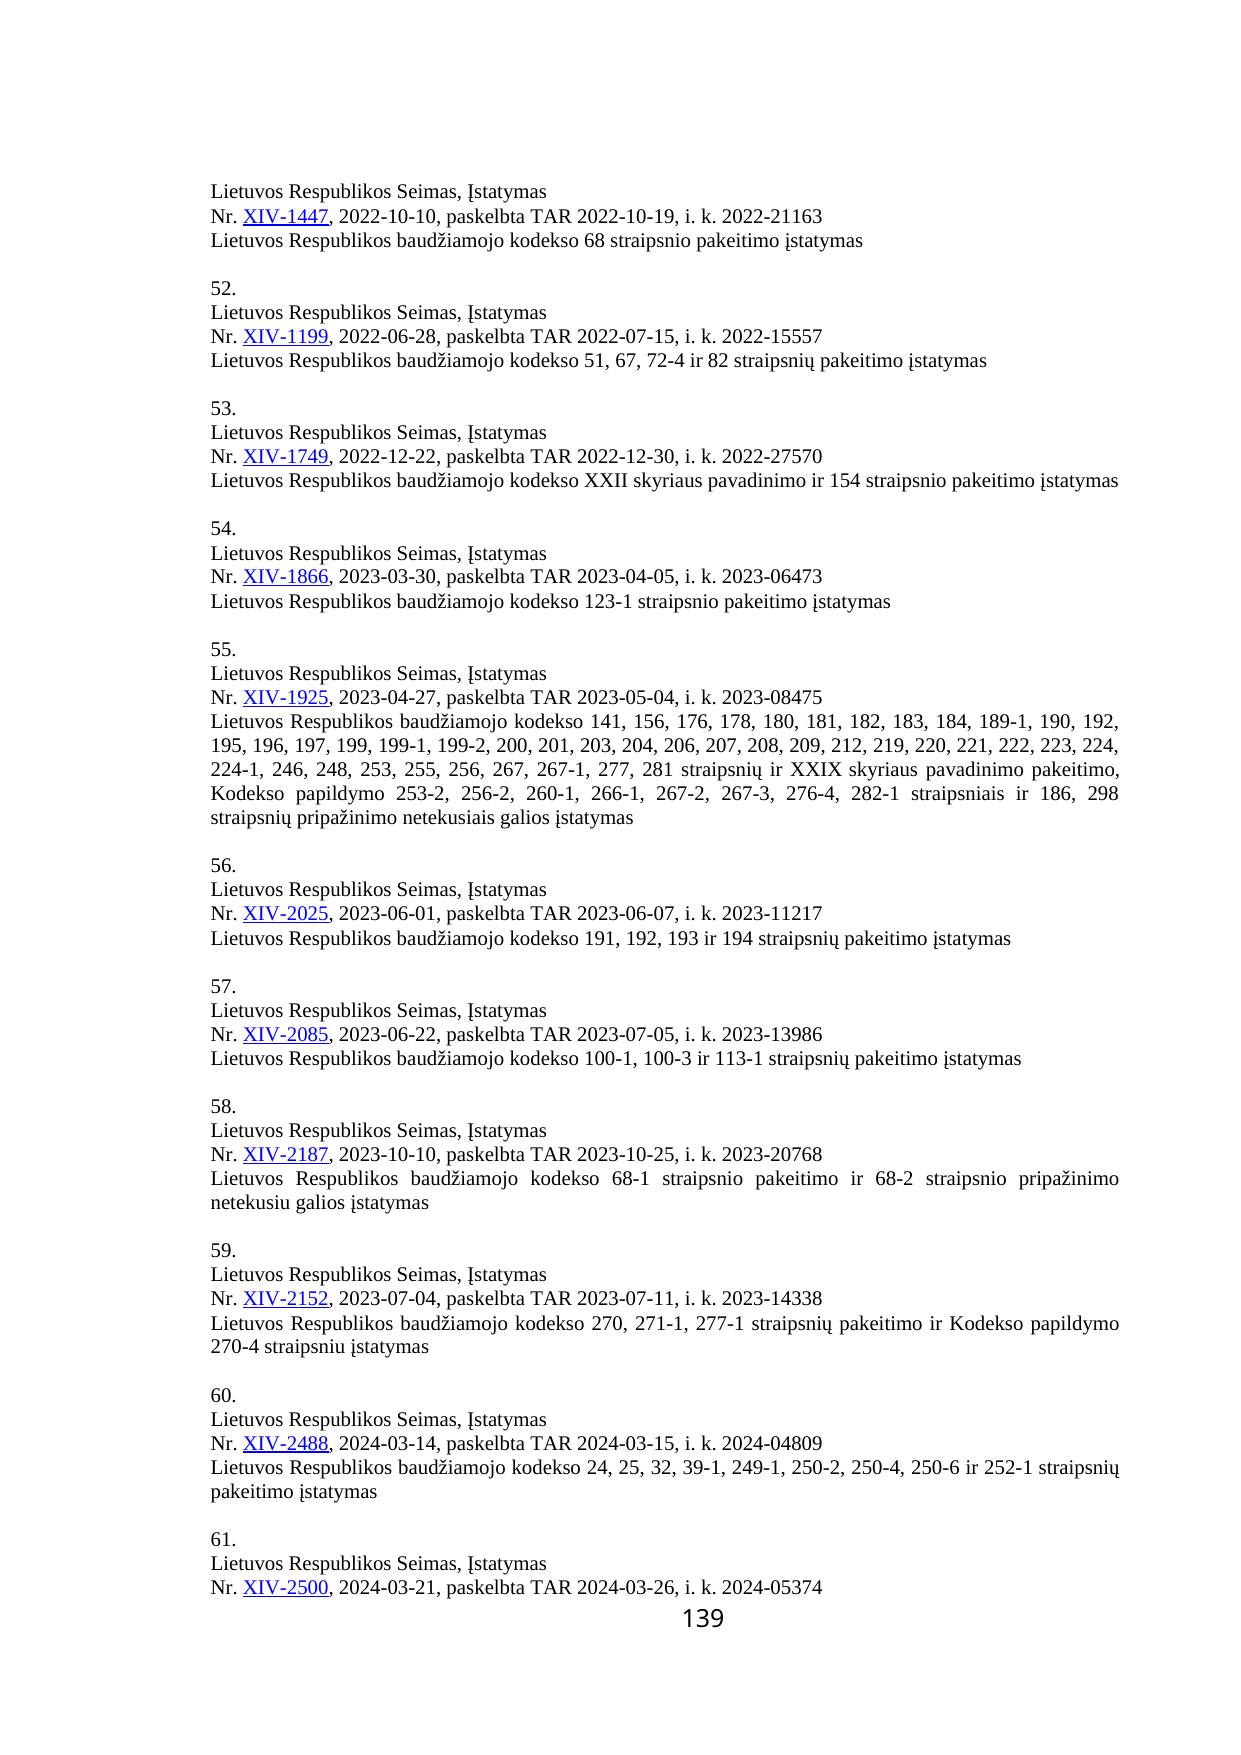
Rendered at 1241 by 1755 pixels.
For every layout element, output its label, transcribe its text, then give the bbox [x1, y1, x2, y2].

text Nr. XIV-2025, 2023-06-01, paskelbta TAR 2023-06-07, i. k. 2023-11217 [210, 901, 1120, 925]
text Lietuvos Respublikos baudžiamojo kodekso 68 straipsnio pakeitimo įstatymas [210, 228, 1120, 252]
text 53. [210, 396, 1120, 420]
text 61. [210, 1527, 1120, 1551]
text Lietuvos Respublikos baudžiamojo kodekso 270, 271-1, 277-1 straipsnių pakeitimo ir Kodekso papildymo 270-4 straipsniu įstatymas [210, 1310, 1120, 1358]
text 58. [210, 1094, 1120, 1118]
text Lietuvos Respublikos Seimas, Įstatymas [210, 1407, 1120, 1431]
text Lietuvos Respublikos baudžiamojo kodekso 24, 25, 32, 39-1, 249-1, 250-2, 250-4, 250-6 ir 252-1 straipsnių pakeitimo įstatymas [210, 1455, 1120, 1503]
text Nr. XIV-2085, 2023-06-22, paskelbta TAR 2023-07-05, i. k. 2023-13986 [210, 1022, 1120, 1046]
text Lietuvos Respublikos baudžiamojo kodekso 100-1, 100-3 ir 113-1 straipsnių pakeitimo įstatymas [210, 1046, 1120, 1070]
text Lietuvos Respublikos baudžiamojo kodekso XXII skyriaus pavadinimo ir 154 straipsnio pakeitimo įstatymas [210, 468, 1120, 492]
text Lietuvos Respublikos baudžiamojo kodekso 68-1 straipsnio pakeitimo ir 68-2 straipsnio pripažinimo netekusiu galios įstatymas [210, 1166, 1120, 1214]
text 57. [210, 973, 1120, 998]
text Lietuvos Respublikos baudžiamojo kodekso 123-1 straipsnio pakeitimo įstatymas [210, 588, 1120, 613]
text Lietuvos Respublikos Seimas, Įstatymas [210, 540, 1120, 564]
text Nr. XIV-1749, 2022-12-22, paskelbta TAR 2022-12-30, i. k. 2022-27570 [210, 444, 1120, 468]
text Lietuvos Respublikos Seimas, Įstatymas [210, 661, 1120, 685]
text Lietuvos Respublikos Seimas, Įstatymas [210, 179, 1120, 203]
text Nr. XIV-2488, 2024-03-14, paskelbta TAR 2024-03-15, i. k. 2024-04809 [210, 1431, 1120, 1455]
text 54. [210, 516, 1120, 540]
text Lietuvos Respublikos Seimas, Įstatymas [210, 998, 1120, 1022]
text 52. [210, 276, 1120, 300]
text Nr. XIV-1925, 2023-04-27, paskelbta TAR 2023-05-04, i. k. 2023-08475 [210, 685, 1120, 709]
text Lietuvos Respublikos Seimas, Įstatymas [210, 420, 1120, 444]
text Lietuvos Respublikos baudžiamojo kodekso 141, 156, 176, 178, 180, 181, 182, 183, 184, 189-1, 190, 192, 195, 196, 197, 199, 199-1, 199-2, 200, 201, 203, 204, 206, 207, 208, 209, 212, 219, 220, 221, 222, 223, 224, 224-1, 246, 248, 253, 255, 256, 267, 267-1, 277, 281 straipsnių ir XXIX skyriaus pavadinimo pakeitimo, Kodekso papildymo 253-2, 256-2, 260-1, 266-1, 267-2, 267-3, 276-4, 282-1 straipsniais ir 186, 298 straipsnių pripažinimo netekusiais galios įstatymas [210, 709, 1120, 829]
text Lietuvos Respublikos Seimas, Įstatymas [210, 1551, 1120, 1575]
text Lietuvos Respublikos Seimas, Įstatymas [210, 1118, 1120, 1142]
text Lietuvos Respublikos baudžiamojo kodekso 191, 192, 193 ir 194 straipsnių pakeitimo įstatymas [210, 925, 1120, 949]
text Lietuvos Respublikos Seimas, Įstatymas [210, 300, 1120, 324]
text Lietuvos Respublikos Seimas, Įstatymas [210, 877, 1120, 901]
text Lietuvos Respublikos baudžiamojo kodekso 51, 67, 72-4 ir 82 straipsnių pakeitimo įstatymas [210, 348, 1120, 372]
text 59. [210, 1238, 1120, 1262]
text Nr. XIV-1447, 2022-10-10, paskelbta TAR 2022-10-19, i. k. 2022-21163 [210, 203, 1120, 228]
text Nr. XIV-1866, 2023-03-30, paskelbta TAR 2023-04-05, i. k. 2023-06473 [210, 564, 1120, 588]
text Nr. XIV-1199, 2022-06-28, paskelbta TAR 2022-07-15, i. k. 2022-15557 [210, 324, 1120, 348]
text Nr. XIV-2500, 2024-03-21, paskelbta TAR 2024-03-26, i. k. 2024-05374 [210, 1575, 1120, 1599]
text Lietuvos Respublikos Seimas, Įstatymas [210, 1262, 1120, 1286]
text 60. [210, 1383, 1120, 1407]
text Nr. XIV-2187, 2023-10-10, paskelbta TAR 2023-10-25, i. k. 2023-20768 [210, 1142, 1120, 1166]
text Nr. XIV-2152, 2023-07-04, paskelbta TAR 2023-07-11, i. k. 2023-14338 [210, 1286, 1120, 1310]
text 55. [210, 637, 1120, 661]
text 56. [210, 853, 1120, 877]
